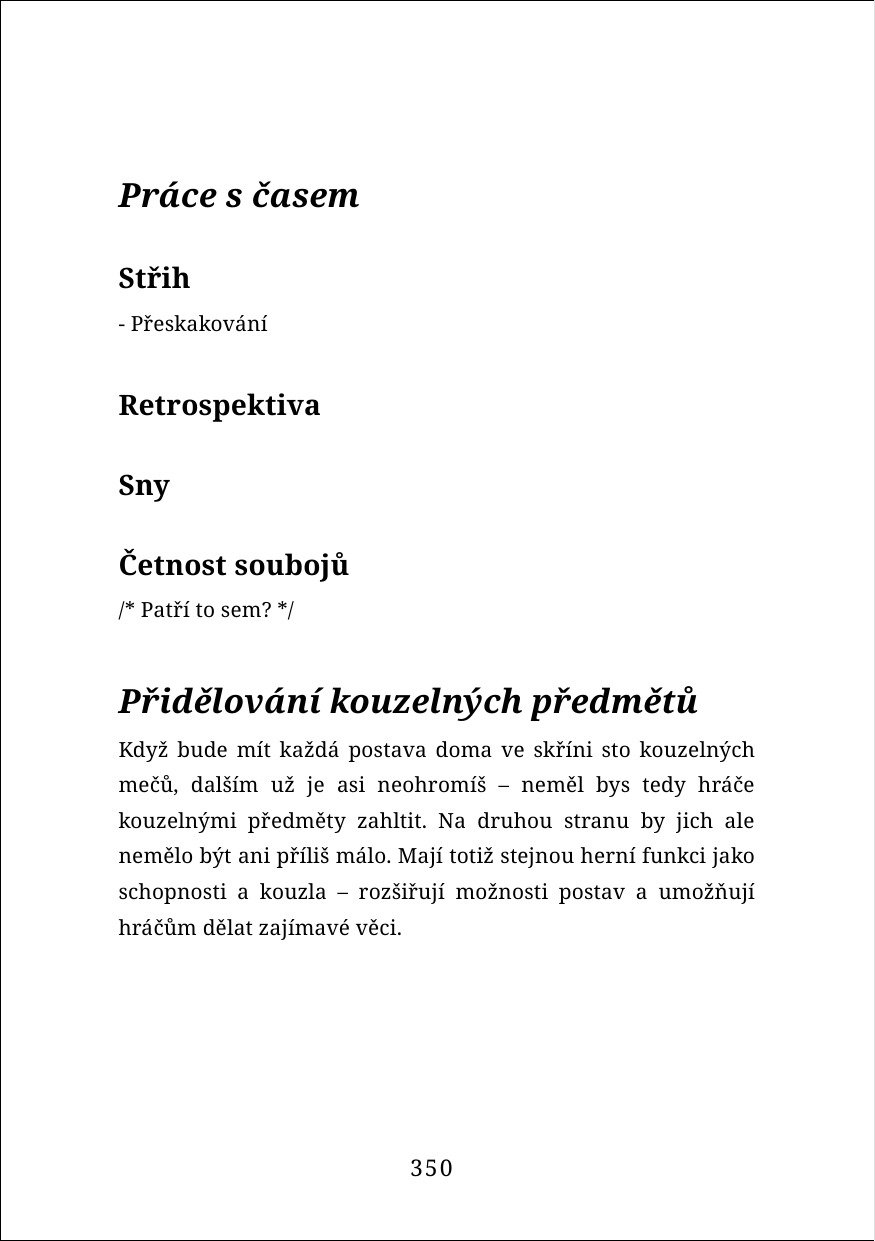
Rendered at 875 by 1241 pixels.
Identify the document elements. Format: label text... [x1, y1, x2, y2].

subtitle Sny [118, 465, 756, 503]
text - Přeskakování [118, 309, 756, 337]
text /* Patří to sem? */ [118, 595, 756, 623]
subtitle Střih [118, 258, 756, 297]
subtitle Retrospektiva [118, 386, 756, 424]
subtitle Práce s časem [118, 172, 756, 217]
text Když bude mít každá postava doma ve skříni sto kouzelných mečů, dalším už je asi neohromíš – neměl bys tedy hráče kouzelnými předměty zahltit. Na druhou stranu by jich ale nemělo být ani příliš málo. Mají totiž stejnou herní funkci jako schopnosti a kouzla – rozšiřují možnosti postav a umožňují hráčům dělat zajímavé věci. [118, 735, 756, 941]
subtitle Četnost soubojů [118, 545, 756, 583]
subtitle Přidělování kouzelných předmětů [118, 678, 756, 723]
